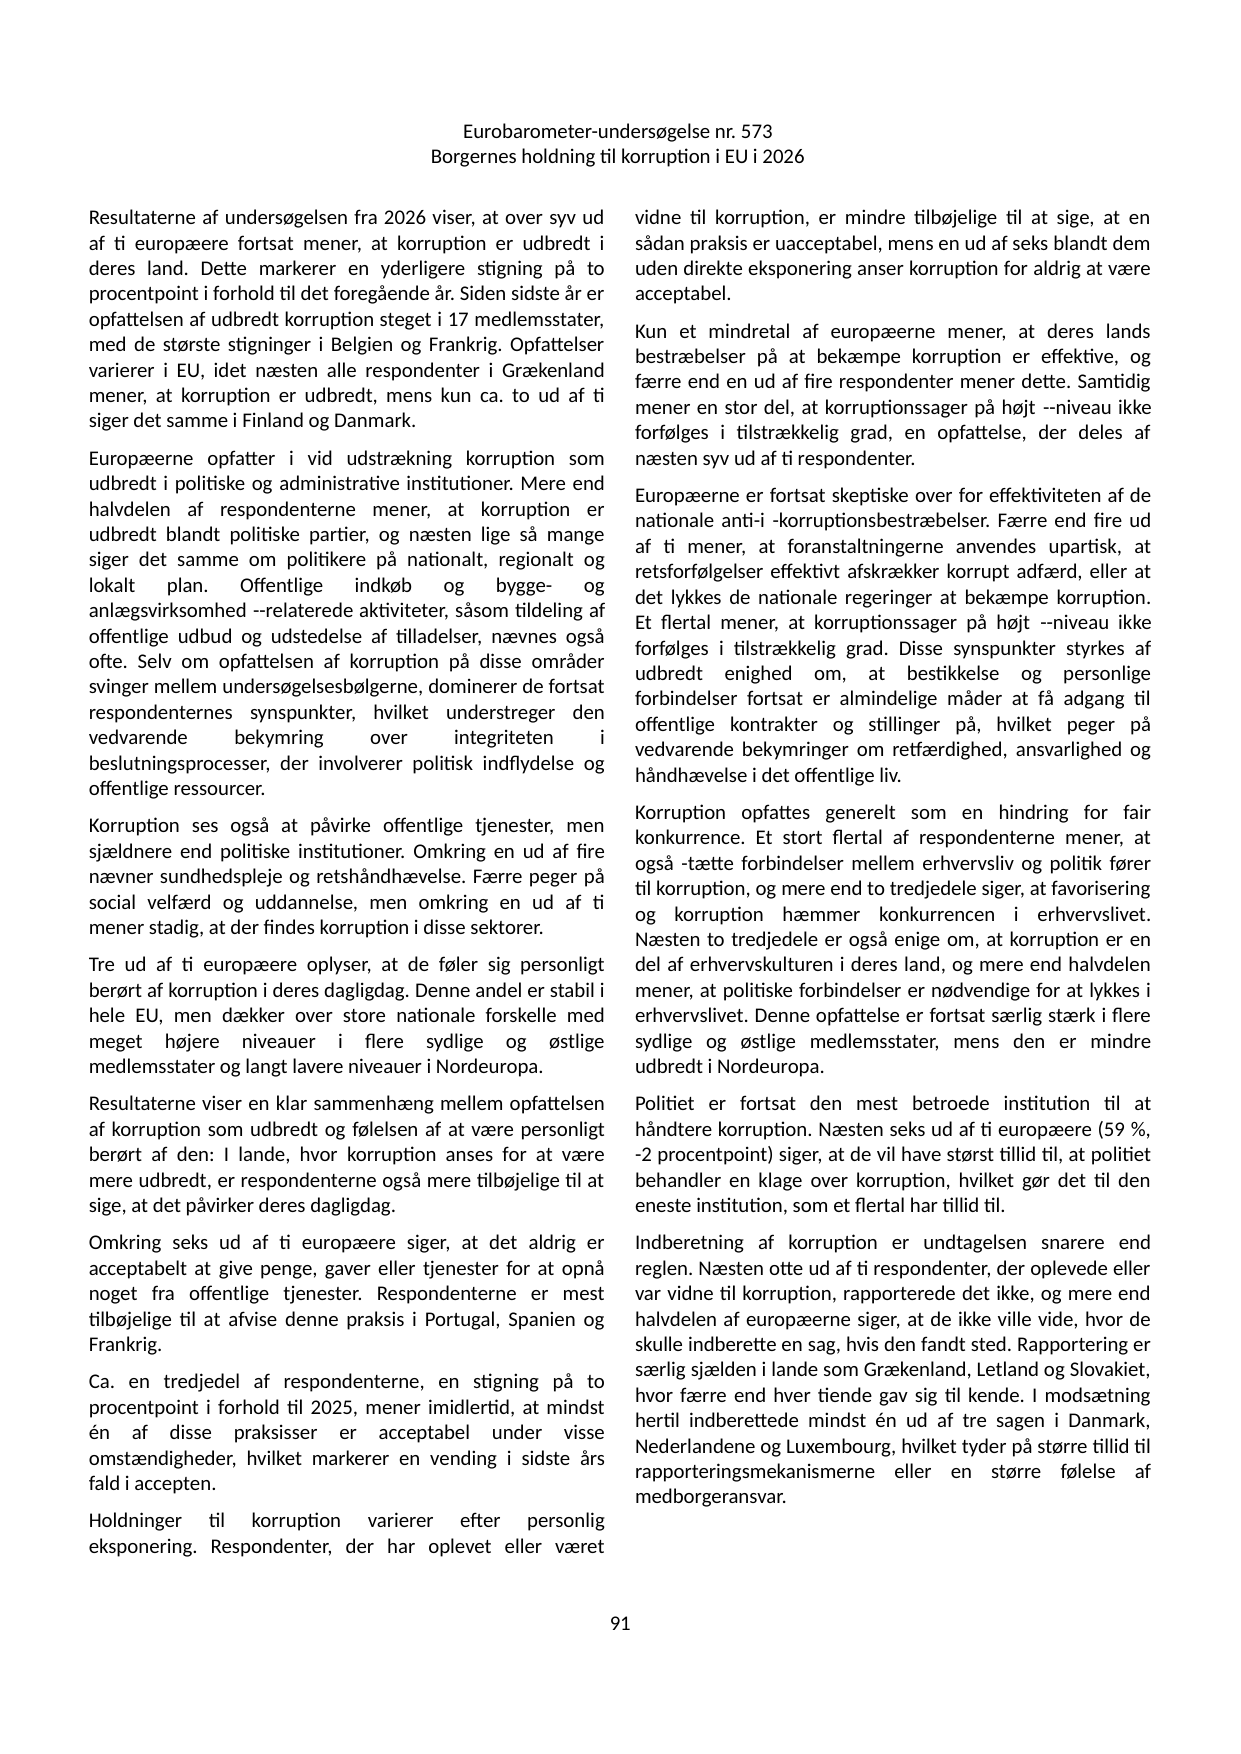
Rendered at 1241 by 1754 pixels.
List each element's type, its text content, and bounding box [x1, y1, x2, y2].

text Kun et mindretal af europæerne mener, at deres lands bestræbelser på at bekæmpe korruption er effektive, og færre end en ud af fire respondenter mener dette. Samtidig mener en stor del, at korruptionssager på højt ‑-niveau ikke forfølges i tilstrækkelig grad, en opfattelse, der deles af næsten syv ud af ti respondenter. [635, 318, 1152, 470]
text Omkring seks ud af ti europæere siger, at det aldrig er acceptabelt at give penge, gaver eller tjenester for at opnå noget fra offentlige tjenester. Respondenterne er mest tilbøjelige til at afvise denne praksis i Portugal, Spanien og Frankrig. [88, 1229, 605, 1357]
text Ca. en tredjedel af respondenterne, en stigning på to procentpoint i forhold til 2025, mener imidlertid, at mindst én af disse praksisser er acceptabel under visse omstændigheder, hvilket markerer en vending i sidste års fald i accepten. [88, 1368, 605, 1496]
text vidne til korruption, er mindre tilbøjelige til at sige, at en sådan praksis er uacceptabel, mens en ud af seks blandt dem uden direkte eksponering anser korruption for aldrig at være acceptabel. [635, 204, 1152, 306]
text Europæerne opfatter i vid udstrækning korruption som udbredt i politiske og administrative institutioner. Mere end halvdelen af respondenterne mener, at korruption er udbredt blandt politiske partier, og næsten lige så mange siger det samme om politikere på nationalt, regionalt og lokalt plan. Offentlige indkøb og bygge- og anlægsvirksomhed ‑-relaterede aktiviteter, såsom tildeling af offentlige udbud og udstedelse af tilladelser, nævnes også ofte. Selv om opfattelsen af korruption på disse områder svinger mellem undersøgelsesbølgerne, dominerer de fortsat respondenternes synspunkter, hvilket understreger den vedvarende bekymring over integriteten i beslutningsprocesser, der involverer politisk indflydelse og offentlige ressourcer. [88, 445, 605, 801]
text Politiet er fortsat den mest betroede institution til at håndtere korruption. Næsten seks ud af ti europæere (59 %, -2 procentpoint) siger, at de vil have størst tillid til, at politiet behandler en klage over korruption, hvilket gør det til den eneste institution, som et flertal har tillid til. [635, 1091, 1152, 1218]
text Tre ud af ti europæere oplyser, at de føler sig personligt berørt af korruption i deres dagligdag. Denne andel er stabil i hele EU, men dækker over store nationale forskelle med meget højere niveauer i flere sydlige og østlige medlemsstater og langt lavere niveauer i Nordeuropa. [88, 952, 605, 1079]
text Korruption ses også at påvirke offentlige tjenester, men sjældnere end politiske institutioner. Omkring en ud af fire nævner sundhedspleje og retshåndhævelse. Færre peger på social velfærd og uddannelse, men omkring en ud af ti mener stadig, at der findes korruption i disse sektorer. [88, 813, 605, 940]
text Resultaterne af undersøgelsen fra 2026 viser, at over syv ud af ti europæere fortsat mener, at korruption er udbredt i deres land. Dette markerer en yderligere stigning på to procentpoint i forhold til det foregående år. Siden sidste år er opfattelsen af udbredt korruption steget i 17 medlemsstater, med de største stigninger i Belgien og Frankrig. Opfattelser varierer i EU, idet næsten alle respondenter i Grækenland mener, at korruption er udbredt, mens kun ca. to ud af ti siger det samme i Finland og Danmark. [88, 204, 605, 433]
text Holdninger til korruption varierer efter personlig eksponering. Respondenter, der har oplevet eller været [88, 1507, 605, 1558]
text Korruption opfattes generelt som en hindring for fair konkurrence. Et stort flertal af respondenterne mener, at også ‑tætte forbindelser mellem erhvervsliv og politik fører til korruption, og mere end to tredjedele siger, at favorisering og korruption hæmmer konkurrencen i erhvervslivet. Næsten to tredjedele er også enige om, at korruption er en del af erhvervskulturen i deres land, og mere end halvdelen mener, at politiske forbindelser er nødvendige for at lykkes i erhvervslivet. Denne opfattelse er fortsat særlig stærk i flere sydlige og østlige medlemsstater, mens den er mindre udbredt i Nordeuropa. [635, 799, 1152, 1079]
text Indberetning af korruption er undtagelsen snarere end reglen. Næsten otte ud af ti respondenter, der oplevede eller var vidne til korruption, rapporterede det ikke, og mere end halvdelen af europæerne siger, at de ikke ville vide, hvor de skulle indberette en sag, hvis den fandt sted. Rapportering er særlig sjælden i lande som Grækenland, Letland og Slovakiet, hvor færre end hver tiende gav sig til kende. I modsætning hertil indberettede mindst én ud af tre sagen i Danmark, Nederlandene og Luxembourg, hvilket tyder på større tillid til rapporteringsmekanismerne eller en større følelse af medborgeransvar. [635, 1229, 1152, 1509]
text Resultaterne viser en klar sammenhæng mellem opfattelsen af korruption som udbredt og følelsen af at være personligt berørt af den: I lande, hvor korruption anses for at være mere udbredt, er respondenterne også mere tilbøjelige til at sige, at det påvirker deres dagligdag. [88, 1091, 605, 1218]
text Europæerne er fortsat skeptiske over for effektiviteten af de nationale anti-i ‑korruptionsbestræbelser. Færre end fire ud af ti mener, at foranstaltningerne anvendes upartisk, at retsforfølgelser effektivt afskrækker korrupt adfærd, eller at det lykkes de nationale regeringer at bekæmpe korruption. Et flertal mener, at korruptionssager på højt ‑-niveau ikke forfølges i tilstrækkelig grad. Disse synspunkter styrkes af udbredt enighed om, at bestikkelse og personlige forbindelser fortsat er almindelige måder at få adgang til offentlige kontrakter og stillinger på, hvilket peger på vedvarende bekymringer om retfærdighed, ansvarlighed og håndhævelse i det offentlige liv. [635, 482, 1152, 787]
